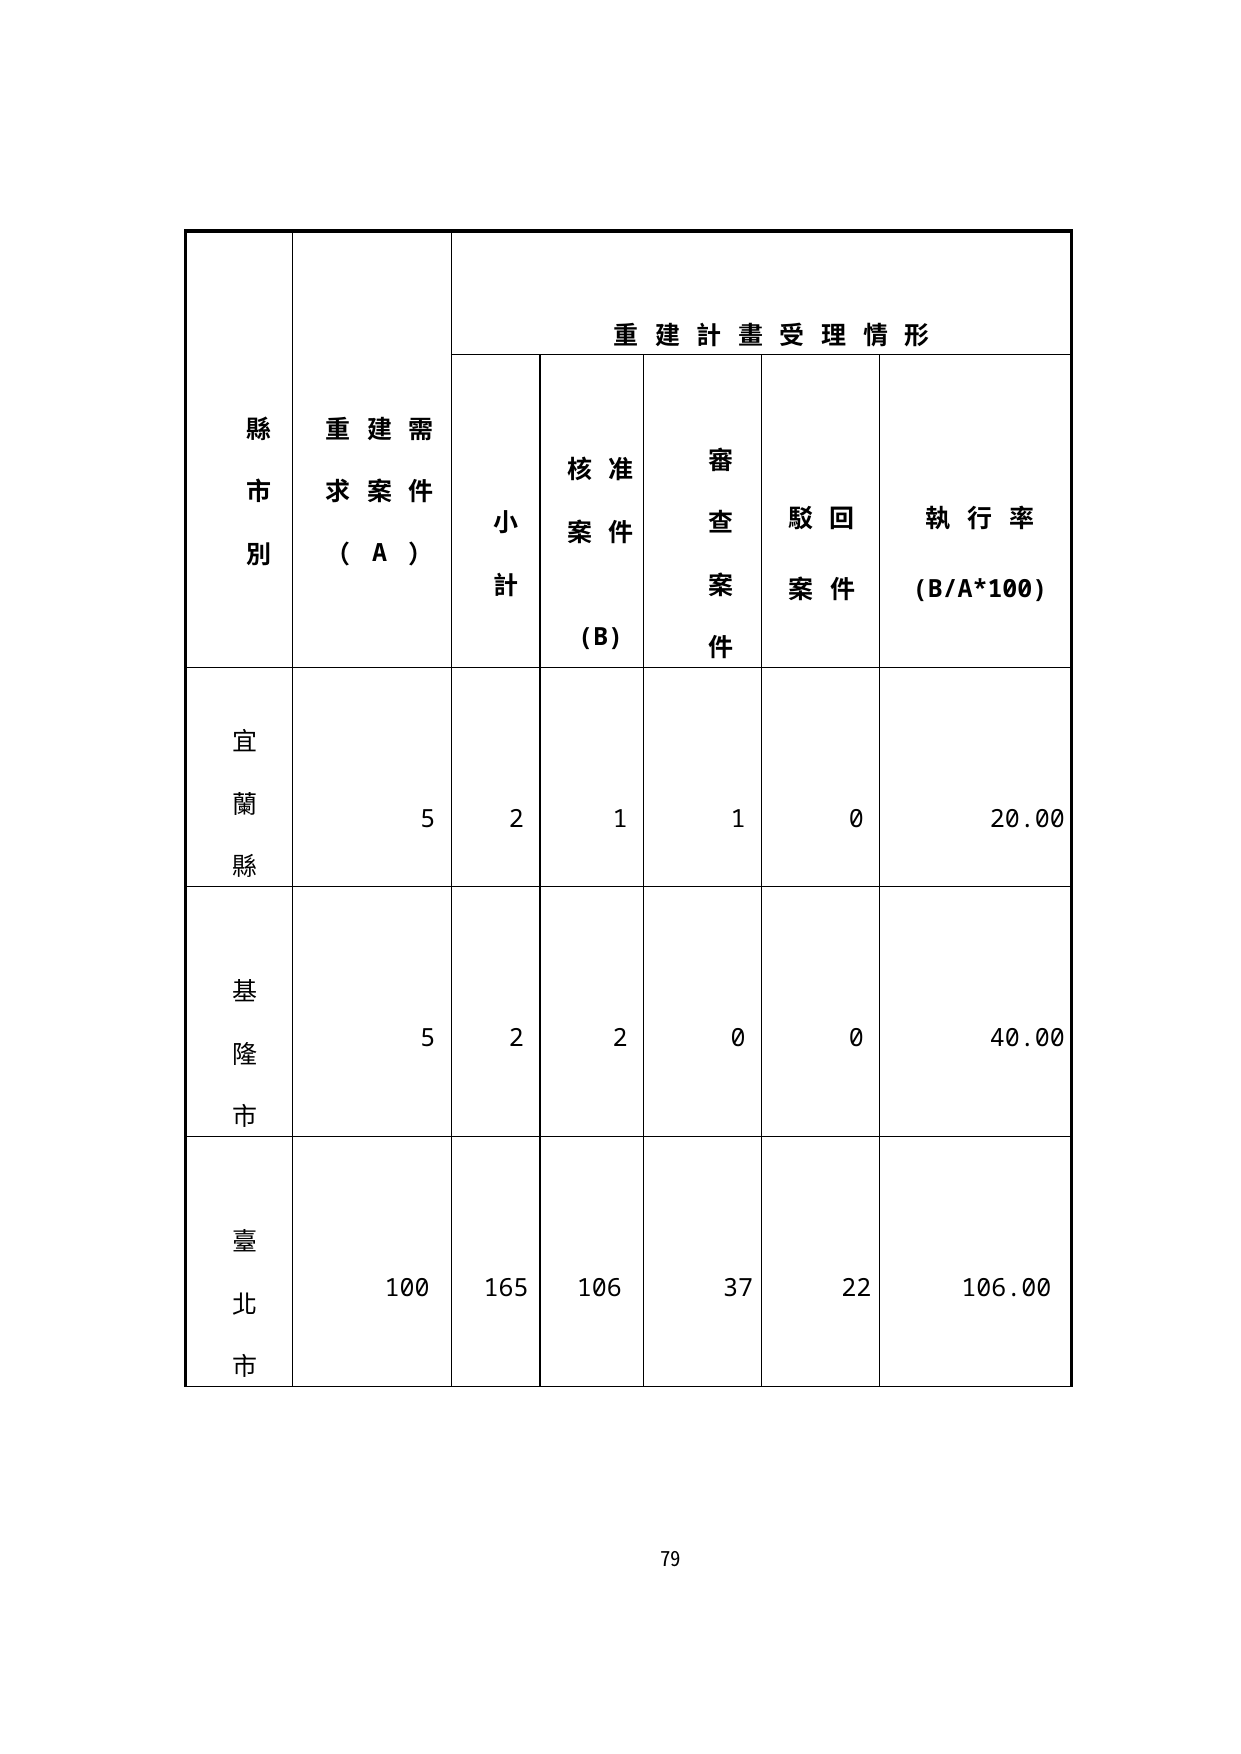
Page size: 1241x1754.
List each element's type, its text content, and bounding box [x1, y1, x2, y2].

table_cell 宜蘭縣 [187, 668, 292, 886]
table_cell 40.00 [880, 887, 1070, 1136]
table_cell 1 [644, 668, 761, 886]
table_cell 小計 [452, 355, 539, 667]
table_header 重建需求案件（A） [293, 233, 451, 667]
table_header 縣市別 [187, 233, 292, 667]
table_cell 2 [452, 887, 539, 1136]
table_cell 基隆市 [187, 887, 292, 1136]
table_cell 106.00 [880, 1137, 1070, 1386]
table_cell 106 [541, 1137, 643, 1386]
table_cell 165 [452, 1137, 539, 1386]
table_cell 駁回 案件 [762, 355, 879, 667]
table_cell 執行率 (B/A*100) [880, 355, 1070, 667]
table_cell 5 [293, 668, 451, 886]
table_cell 37 [644, 1137, 761, 1386]
table_cell 0 [762, 668, 879, 886]
table_cell 5 [293, 887, 451, 1136]
table_cell 22 [762, 1137, 879, 1386]
table_cell 0 [762, 887, 879, 1136]
table_cell 20.00 [880, 668, 1070, 886]
table_cell 0 [644, 887, 761, 1136]
table_cell 2 [452, 668, 539, 886]
table_header 重建計畫受理情形 [452, 233, 1070, 354]
table_cell 1 [541, 668, 643, 886]
table_cell 審查 案件 [644, 355, 761, 667]
table_cell 2 [541, 887, 643, 1136]
table_cell 100 [293, 1137, 451, 1386]
table_cell 核准案件 (B) [541, 355, 643, 667]
table_cell 臺北市 [187, 1137, 292, 1386]
